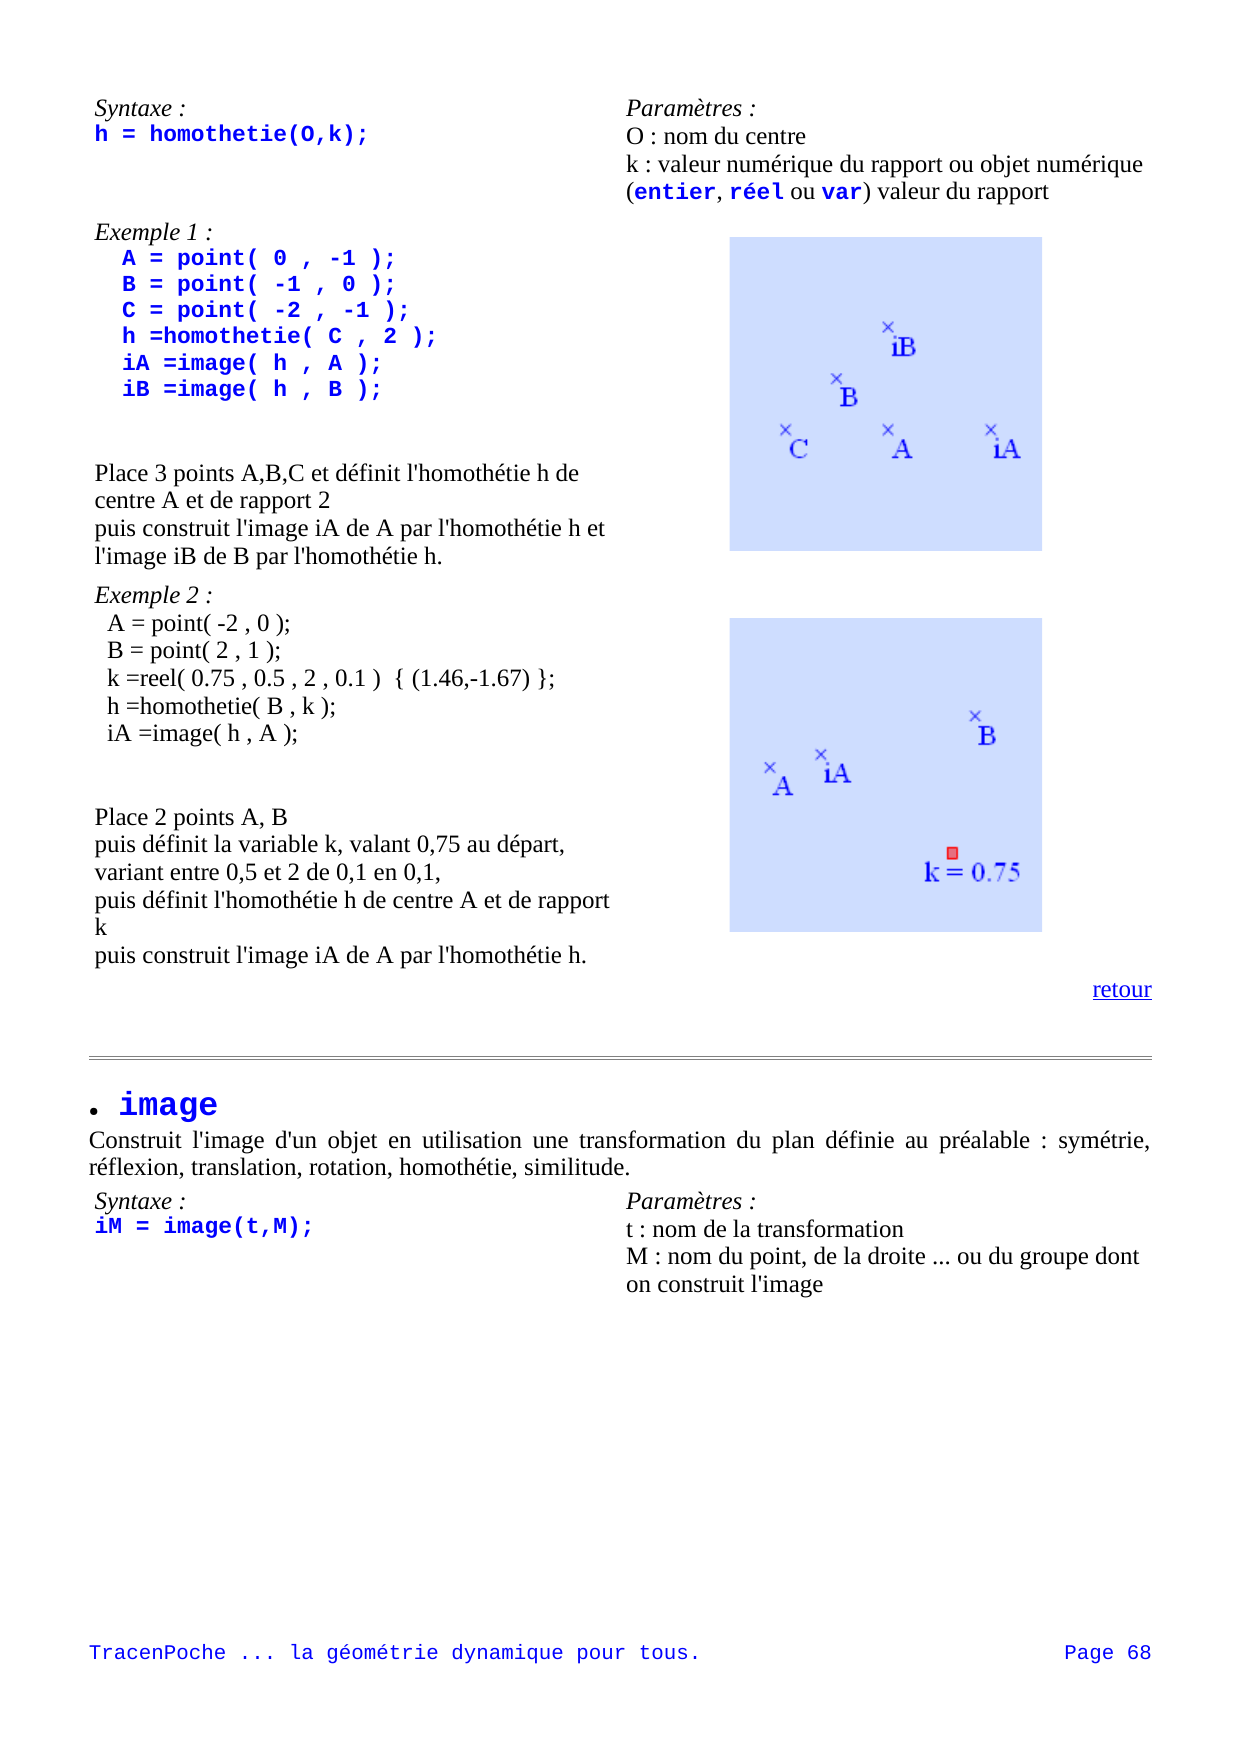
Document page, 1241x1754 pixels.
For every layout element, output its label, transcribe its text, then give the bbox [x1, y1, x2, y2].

text Construit l'image d'un objet en utilisation une transformation du plan définie au préalable : symétrie, réflexion, translation, rotation, homothétie, similitude. [88, 1126, 1152, 1181]
text retour [88, 975, 1152, 1002]
picture [729, 237, 1043, 551]
picture [729, 618, 1043, 932]
table_header Paramètres : O : nom du centre k : valeur numérique du rapport ou objet numérique (entier, réel ou var) valeur du rapport [620, 89, 1152, 212]
table_header Syntaxe : h = homothetie(O,k); [89, 89, 620, 212]
list image [88, 1088, 1152, 1126]
table_header Syntaxe : iM = image(t,M); [89, 1181, 620, 1303]
table_cell [620, 213, 1152, 575]
table_cell Exemple 1 : A = point( 0 , -1 ); B = point( -1 , 0 ); C = point( -2 , -1 ); h =homothetie( C , 2 ); iA =image( h , A ); iB =image( h , B ); Place 3 points A,B,C et définit l'homothétie h de centre A et de rapport 2 puis construit l'image iA de A par l'homothétie h et l'image iB de B par l'homothétie h. [89, 213, 620, 575]
table_cell [620, 575, 1152, 975]
table_cell Exemple 2 : A = point( -2 , 0 ); B = point( 2 , 1 ); k =reel( 0.75 , 0.5 , 2 , 0.1 ) { (1.46,-1.67) }; h =homothetie( B , k ); iA =image( h , A ); Place 2 points A, B puis définit la variable k, valant 0,75 au départ, variant entre 0,5 et 2 de 0,1 en 0,1, puis définit l'homothétie h de centre A et de rapport k puis construit l'image iA de A par l'homothétie h. [89, 575, 620, 975]
table_header Paramètres : t : nom de la transformation M : nom du point, de la droite ... ou du groupe dont on construit l'image [620, 1181, 1152, 1303]
